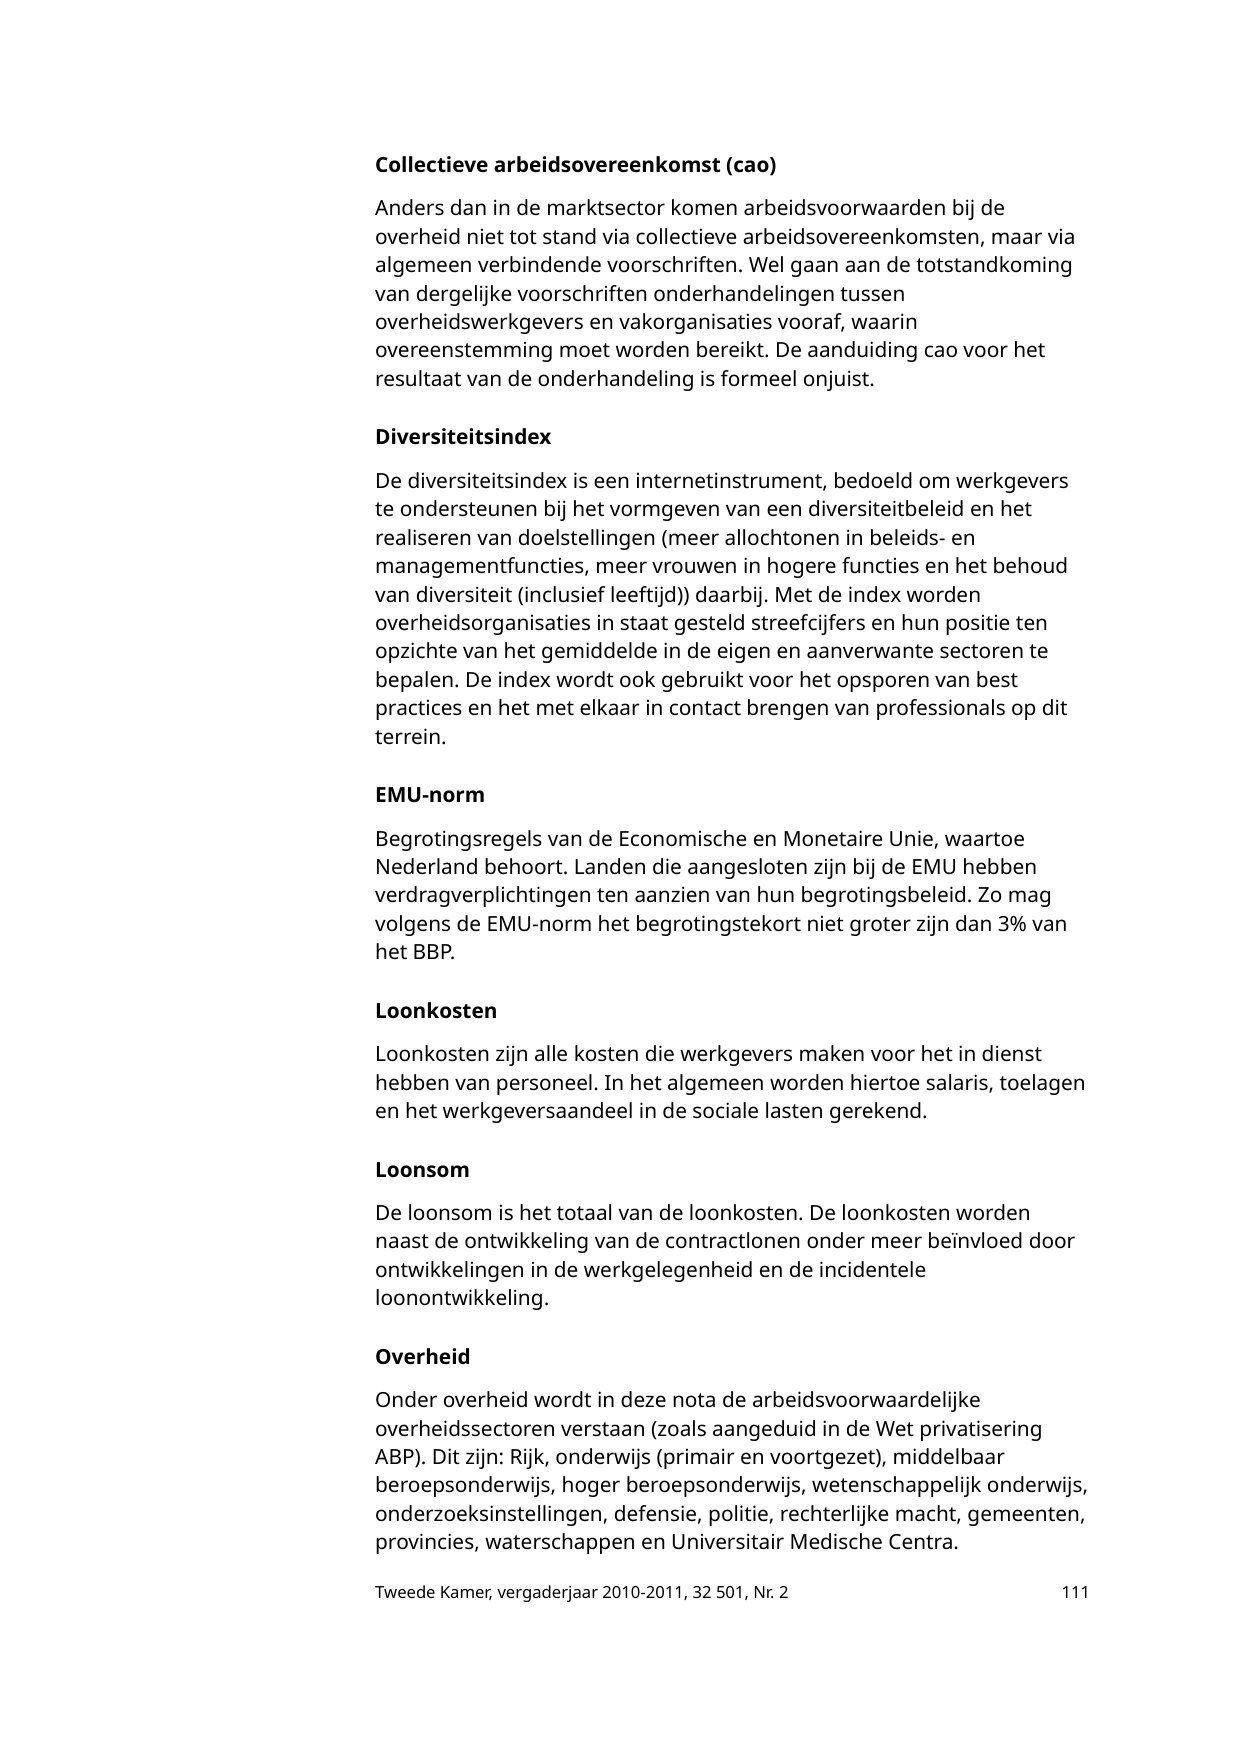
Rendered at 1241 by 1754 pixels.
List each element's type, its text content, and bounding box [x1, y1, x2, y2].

text Collectieve arbeidsovereenkomst (cao) [375, 150, 1090, 178]
text Diversiteitsindex [375, 422, 1090, 451]
text Loonkosten zijn alle kosten die werkgevers maken voor het in dienst hebben van personeel. In het algemeen worden hiertoe salaris, toelagen en het werkgeversaandeel in de sociale lasten gerekend. [375, 1039, 1090, 1125]
text Begrotingsregels van de Economische en Monetaire Unie, waartoe Nederland behoort. Landen die aangesloten zijn bij de EMU hebben verdragverplichtingen ten aanzien van hun begrotingsbeleid. Zo mag volgens de EMU-norm het begrotingstekort niet groter zijn dan 3% van het BBP. [375, 824, 1090, 966]
text Onder overheid wordt in deze nota de arbeidsvoorwaardelijke overheidssectoren verstaan (zoals aangeduid in de Wet privatisering ABP). Dit zijn: Rijk, onderwijs (primair en voortgezet), middelbaar beroepsonderwijs, hoger beroepsonderwijs, wetenschappelijk onderwijs, onderzoeksinstellingen, defensie, politie, rechterlijke macht, gemeenten, provincies, waterschappen en Universitair Medische Centra. [375, 1385, 1090, 1556]
text EMU-norm [375, 780, 1090, 809]
text Anders dan in de marktsector komen arbeidsvoorwaarden bij de overheid niet tot stand via collectieve arbeidsovereenkomsten, maar via algemeen verbindende voorschriften. Wel gaan aan de totstandkoming van dergelijke voorschriften onderhandelingen tussen overheidswerkgevers en vakorganisaties vooraf, waarin overeenstemming moet worden bereikt. De aanduiding cao voor het resultaat van de onderhandeling is formeel onjuist. [375, 193, 1090, 392]
text Loonkosten [375, 996, 1090, 1024]
text Overheid [375, 1342, 1090, 1370]
text De diversiteitsindex is een internetinstrument, bedoeld om werkgevers te ondersteunen bij het vormgeven van een diversiteitbeleid en het realiseren van doelstellingen (meer allochtonen in beleids- en managementfuncties, meer vrouwen in hogere functies en het behoud van diversiteit (inclusief leeftijd)) daarbij. Met de index worden overheidsorganisaties in staat gesteld streefcijfers en hun positie ten opzichte van het gemiddelde in de eigen en aanverwante sectoren te bepalen. De index wordt ook gebruikt voor het opsporen van best practices en het met elkaar in contact brengen van professionals op dit terrein. [375, 466, 1090, 750]
text Loonsom [375, 1155, 1090, 1183]
text De loonsom is het totaal van de loonkosten. De loonkosten worden naast de ontwikkeling van de contractlonen onder meer beïnvloed door ontwikkelingen in de werkgelegenheid en de incidentele loonontwikkeling. [375, 1198, 1090, 1312]
